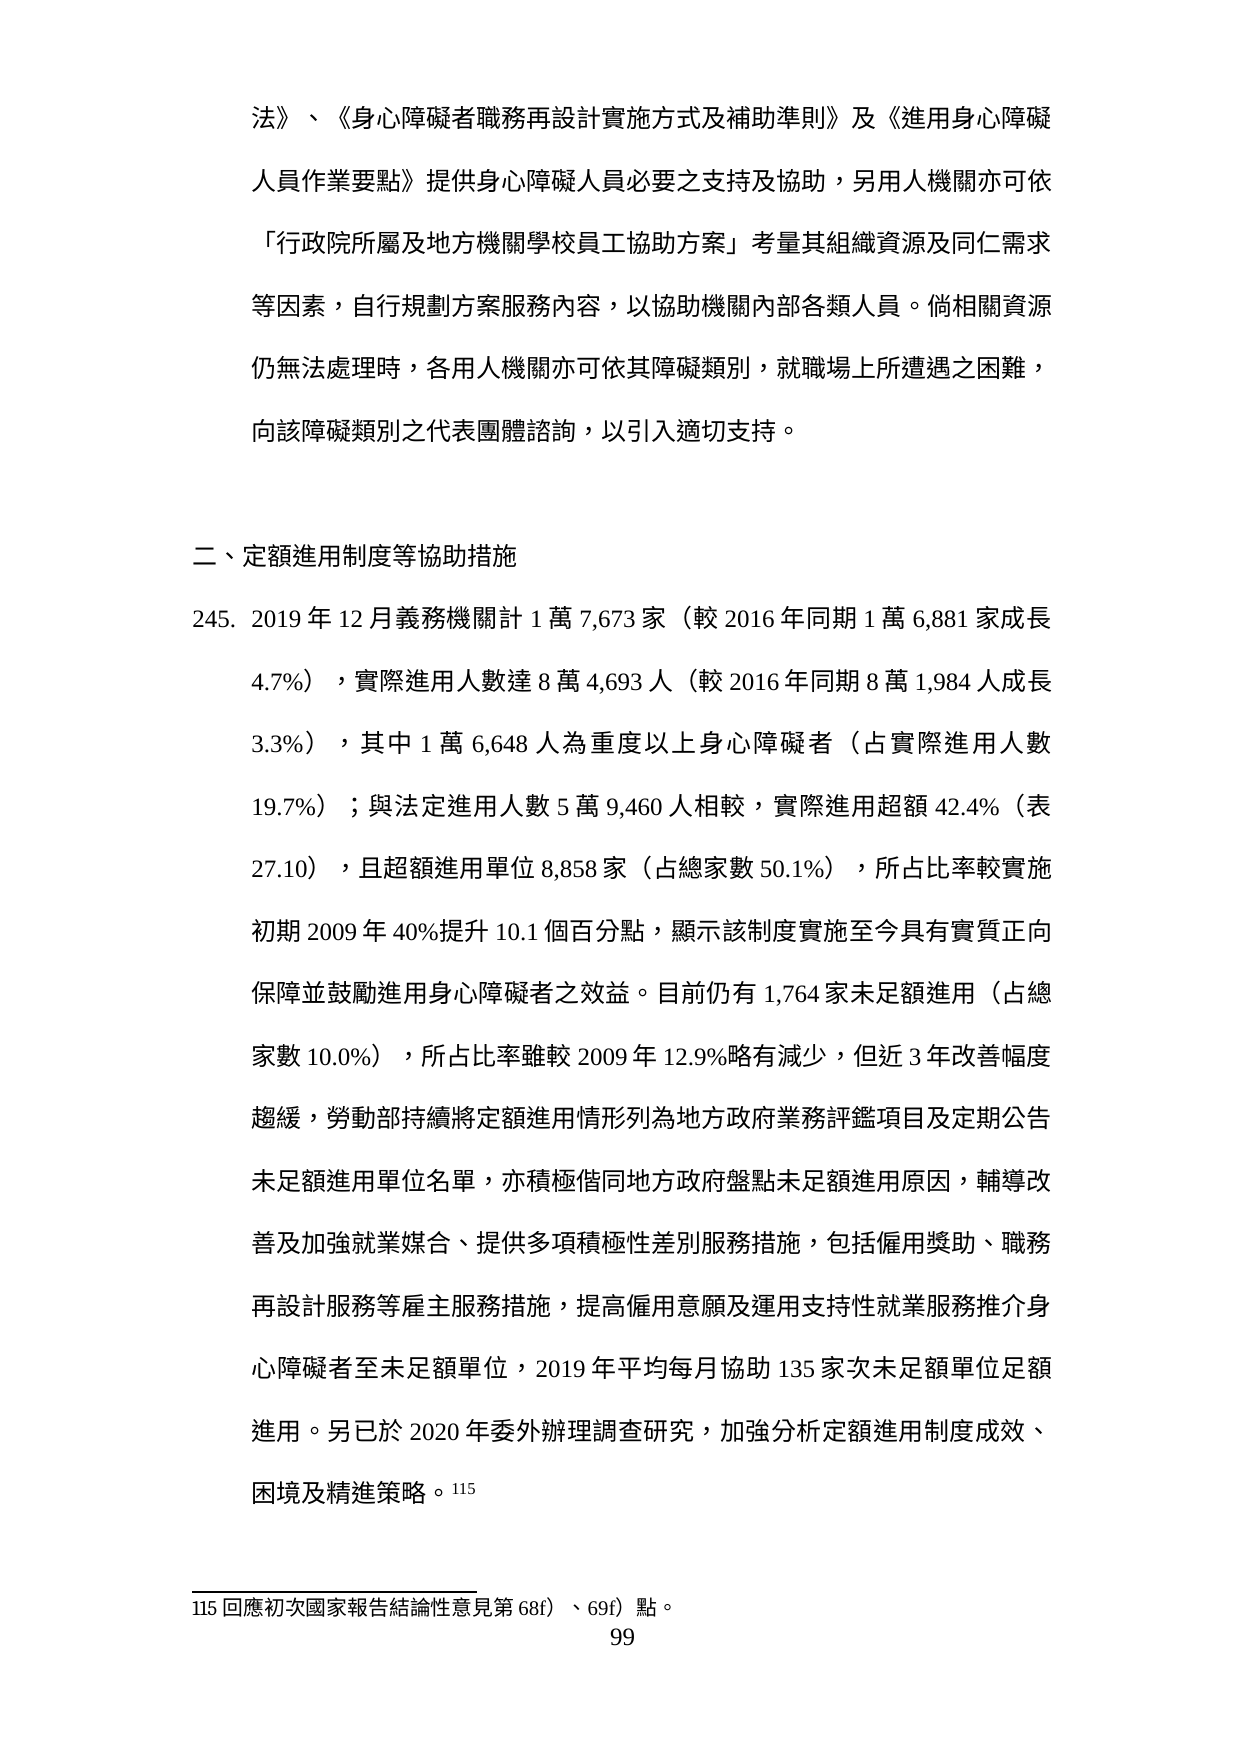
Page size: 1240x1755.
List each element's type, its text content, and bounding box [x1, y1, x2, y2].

list 法》、《身心障礙者職務再設計實施方式及補助準則》及《進用身心障礙人員作業要點》提供身心障礙人員必要之支持及協助，另用人機關亦可依「行政院所屬及地方機關學校員工協助方案」考量其組織資源及同仁需求等因素，自行規劃方案服務內容，以協助機關內部各類人員。倘相關資源仍無法處理時，各用人機關亦可依其障礙類別，就職場上所遭遇之困難，向該障礙類別之代表團體諮詢，以引入適切支持。 [192, 75, 1052, 450]
list 回應初次國家報告結論性意見第68f）、69f）點。 [192, 1592, 1052, 1622]
list 2019年12月義務機關計1萬7,673家（較2016年同期1萬6,881家成長4.7%），實際進用人數達8萬4,693人（較2016年同期8萬1,984人成長3.3%），其中1萬6,648人為重度以上身心障礙者（占實際進用人數19.7%）；與法定進用人數5萬9,460人相較，實際進用超額42.4%（表27.10），且超額進用單位8,858家（占總家數50.1%），所占比率較實施初期2009年40%提升10.1個百分點，顯示該制度實施至今具有實質正向保障並鼓勵進用身心障礙者之效益。目前仍有1,764家未足額進用（占總家數10.0%），所占比率雖較2009年12.9%略有減少，但近3年改善幅度趨緩，勞動部持續將定額進用情形列為地方政府業務評鑑項目及定期公告未足額進用單位名單，亦積極偕同地方政府盤點未足額進用原因，輔導改善及加強就業媒合、提供多項積極性差別服務措施，包括僱用獎助、職務再設計服務等雇主服務措施，提高僱用意願及運用支持性就業服務推介身心障礙者至未足額單位，2019年平均每月協助135家次未足額單位足額進用。另已於2020年委外辦理調查研究，加強分析定額進用制度成效、困境及精進策略。 [192, 575, 1052, 1512]
text 二、定額進用制度等協助措施 [192, 512, 1052, 575]
